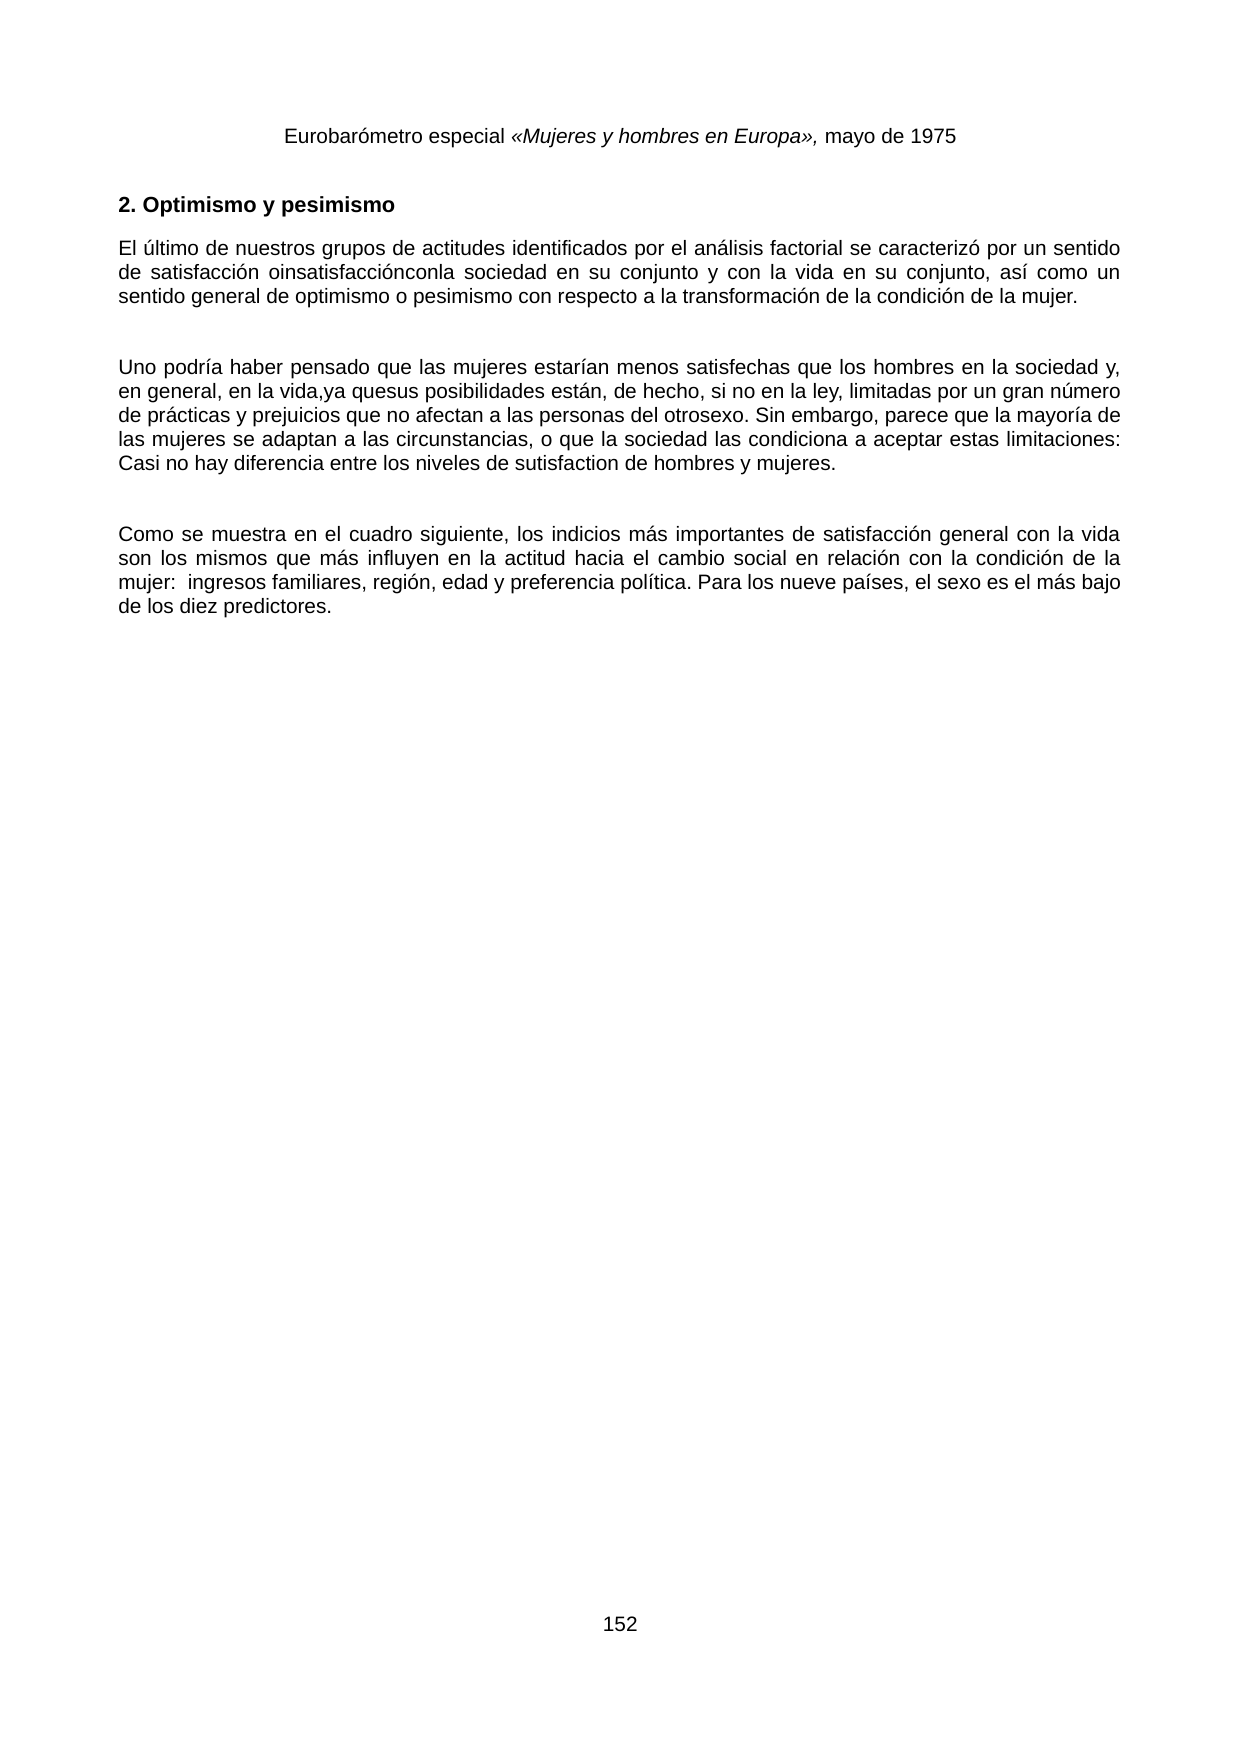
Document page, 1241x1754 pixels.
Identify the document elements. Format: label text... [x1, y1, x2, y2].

subtitle 2. Optimismo y pesimismo [118, 192, 1122, 217]
text Como se muestra en el cuadro siguiente, los indicios más importantes de satisfacción general con la vida son los mismos que más influyen en la actitud hacia el cambio social en relación con la condición de la mujer: ingresos familiares, región, edad y preferencia política. Para los nueve países, el sexo es el más bajo de los diez predictores. [118, 522, 1122, 618]
text Uno podría haber pensado que las mujeres estarían menos satisfechas que los hombres en la sociedad y, en general, en la vida,ya quesus posibilidades están, de hecho, si no en la ley, limitadas por un gran número de prácticas y prejuicios que no afectan a las personas del otrosexo. Sin embargo, parece que la mayoría de las mujeres se adaptan a las circunstancias, o que la sociedad las condiciona a aceptar estas limitaciones: Casi no hay diferencia entre los niveles de sutisfaction de hombres y mujeres. [118, 355, 1122, 474]
text El último de nuestros grupos de actitudes identificados por el análisis factorial se caracterizó por un sentido de satisfacción oinsatisfacciónconla sociedad en su conjunto y con la vida en su conjunto, así como un sentido general de optimismo o pesimismo con respecto a la transformación de la condición de la mujer. [118, 236, 1122, 307]
